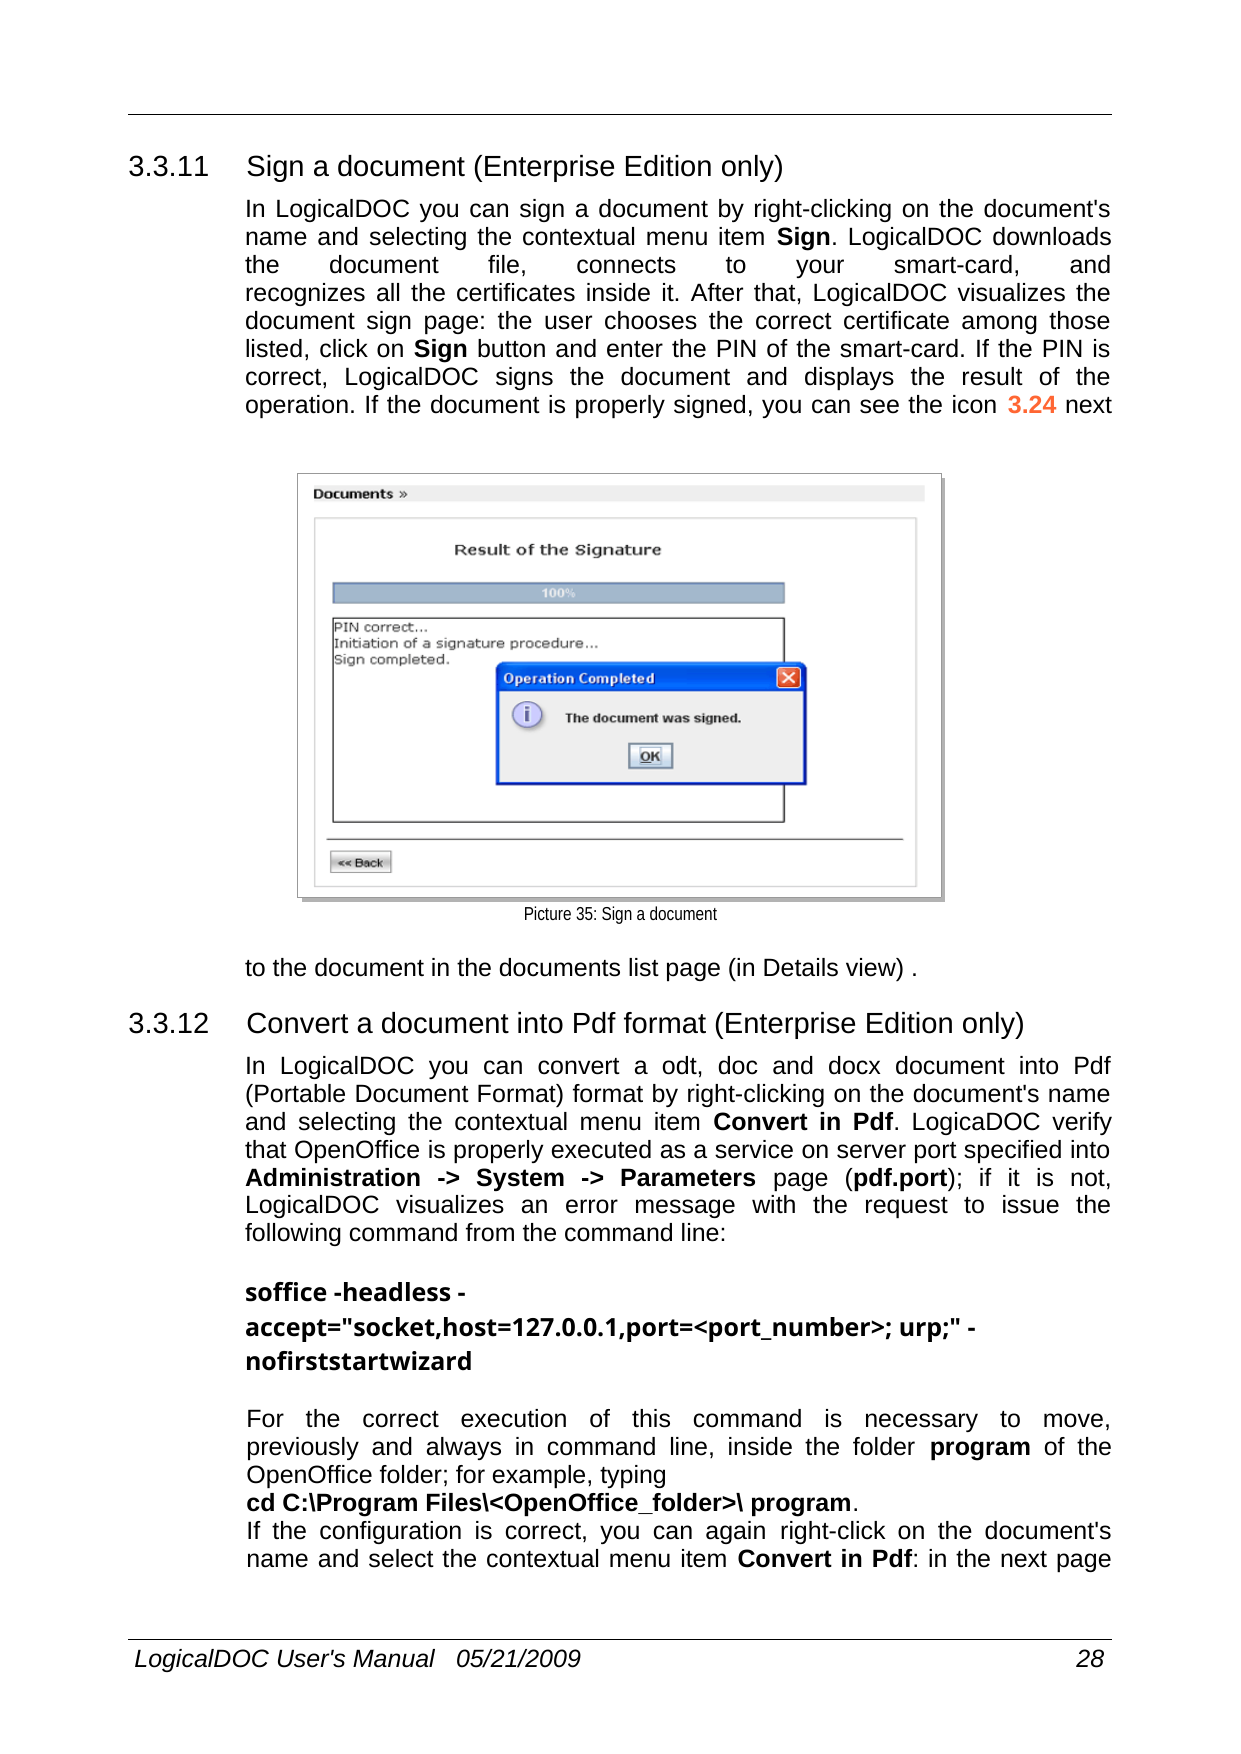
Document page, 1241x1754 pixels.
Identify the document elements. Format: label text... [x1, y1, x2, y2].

list Picture 35: Sign a document [297, 898, 943, 925]
text For the correct execution of this command is necessary to move, previously and always in command line, inside the folder program of the OpenOffice folder; for example, typing [246, 1405, 1112, 1489]
text In LogicalDOC you can convert a odt, doc and docx document into Pdf (Portable Document Format) format by right-clicking on the document's name and selecting the contextual menu item Convert in Pdf. LogicaDOC verify that OpenOffice is properly executed as a service on server port specified into Administration -> System -> Parameters page (pdf.port); if it is not, LogicalDOC visualizes an error message with the request to issue the following command from the command line: [245, 1052, 1112, 1247]
text In LogicalDOC you can sign a document by right-clicking on the document's name and selecting the contextual menu item Sign. LogicalDOC downloads the document file, connects to your smart-card, and recognizes all the certificates inside it. After that, LogicalDOC visualizes the document sign page: the user chooses the correct certificate among those listed, click on Sign button and enter the PIN of the smart-card. If the PIN is correct, LogicalDOC signs the document and displays the result of the operation. If the document is properly signed, you can see the icon 3.24 next to the document in the documents list page (in Details view) . [245, 195, 1112, 982]
text cd C:\Program Files\<OpenOffice_folder>\ program. [246, 1489, 1112, 1517]
subtitle Convert a document into Pdf format (Enterprise Edition only) [128, 1007, 1112, 1039]
text If the configuration is correct, you can again right-click on the document's name and select the contextual menu item Convert in Pdf: in the next page [246, 1517, 1112, 1573]
subtitle Sign a document (Enterprise Edition only) [128, 150, 1112, 183]
text soffice -headless -accept="socket,host=127.0.0.1,port=<port_number>; urp;" -nofirststartwizard [245, 1275, 1112, 1377]
